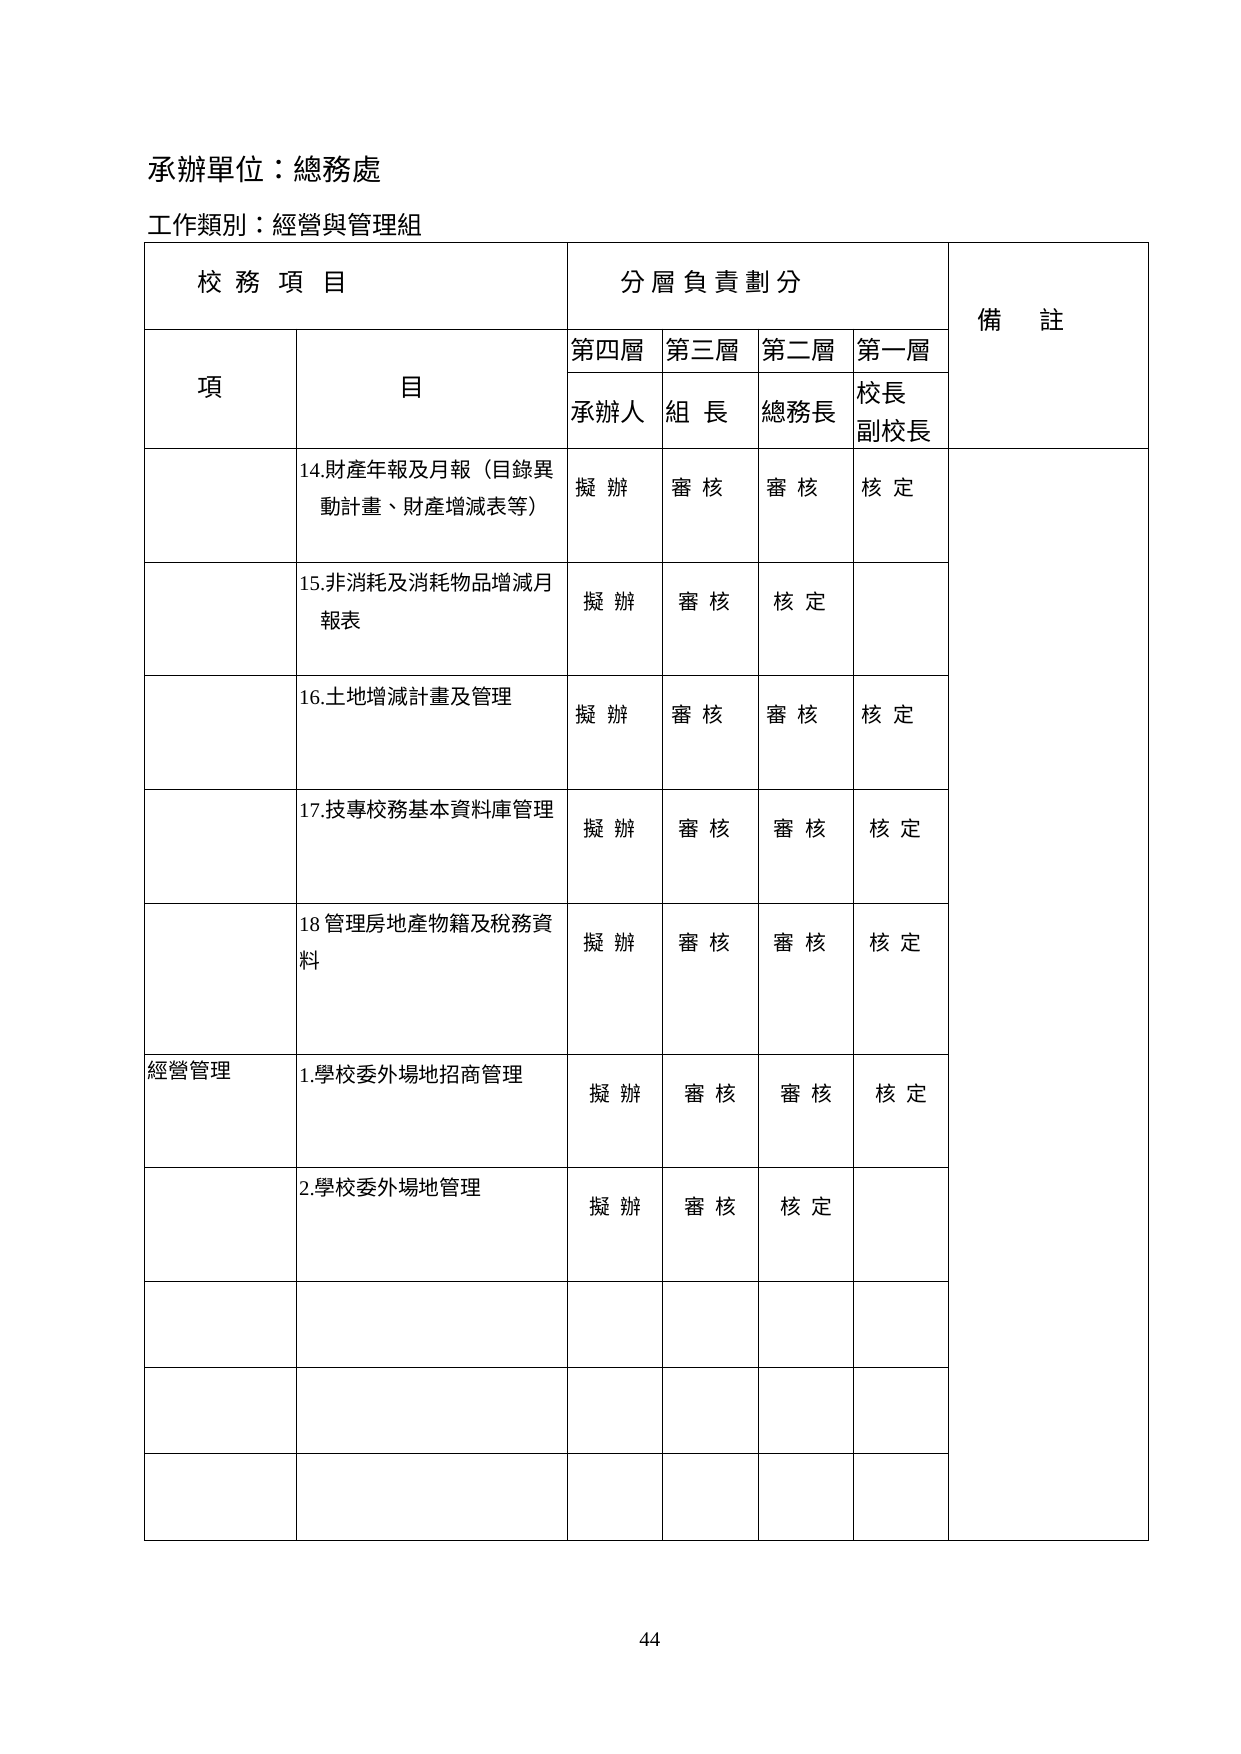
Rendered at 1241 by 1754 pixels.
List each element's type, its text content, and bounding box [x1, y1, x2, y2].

table_cell 擬 辦 [568, 676, 662, 789]
table_cell [145, 449, 296, 562]
table_cell [568, 1368, 662, 1453]
table_cell 審 核 [759, 449, 853, 562]
table_cell 核 定 [854, 1055, 948, 1167]
table_cell [759, 1282, 853, 1367]
table_cell 核 定 [854, 676, 948, 789]
table_cell 審 核 [759, 790, 853, 902]
text 工作類別：經營與管理組 [148, 205, 1152, 242]
table_cell 核 定 [854, 449, 948, 562]
table_cell 項 [145, 330, 296, 448]
table_cell [759, 1454, 853, 1539]
table_cell [854, 1168, 948, 1281]
table_cell 審 核 [663, 449, 758, 562]
table_cell 擬 辦 [568, 563, 662, 675]
table_cell [663, 1454, 758, 1539]
table_cell 1.學校委外場地招商管理 [297, 1055, 567, 1167]
table_cell 承辦人 [568, 373, 662, 448]
table_cell 第一層 [854, 330, 948, 372]
table_cell 審 核 [759, 904, 853, 1053]
table_cell 校長 副校長 [854, 373, 948, 448]
table_cell [145, 790, 296, 902]
table_cell 擬 辦 [568, 1168, 662, 1281]
text 承辦單位：總務處 [148, 130, 1152, 205]
table_cell [145, 1282, 296, 1367]
table_cell 審 核 [663, 676, 758, 789]
table_cell 目 [297, 330, 567, 448]
table_cell 第三層 [663, 330, 758, 372]
table_header 分 層 負 責 劃 分 [568, 243, 948, 328]
table_cell 經營管理 [145, 1055, 296, 1167]
table_cell 擬 辦 [568, 790, 662, 902]
table_cell [145, 904, 296, 1053]
table_cell 2.學校委外場地管理 [297, 1168, 567, 1281]
table_cell 15.非消耗及消耗物品增減月報表 [297, 563, 567, 675]
table_header 備 註 [949, 243, 1148, 448]
table_cell 16.土地增減計畫及管理 [297, 676, 567, 789]
table_cell 第二層 [759, 330, 853, 372]
table_cell 擬 辦 [568, 1055, 662, 1167]
table_cell 總務長 [759, 373, 853, 448]
table_cell 審 核 [759, 1055, 853, 1167]
table_cell 審 核 [663, 1168, 758, 1281]
table_cell [854, 1454, 948, 1539]
table_cell [145, 1168, 296, 1281]
table_cell [854, 563, 948, 675]
table_cell 審 核 [663, 563, 758, 675]
table_cell 14.財產年報及月報（目錄異動計畫、財產增減表等） [297, 449, 567, 562]
table_cell 擬 辦 [568, 449, 662, 562]
table_cell 組 長 [663, 373, 758, 448]
table_cell 擬 辦 [568, 904, 662, 1053]
table_cell [759, 1368, 853, 1453]
table_cell [145, 563, 296, 675]
table_cell 審 核 [759, 676, 853, 789]
table_header 校 務 項 目 [145, 243, 567, 328]
table_cell [568, 1282, 662, 1367]
table_cell [949, 449, 1148, 1539]
table_cell [663, 1368, 758, 1453]
table_cell [145, 1368, 296, 1453]
table_cell 核 定 [759, 563, 853, 675]
table_cell [145, 676, 296, 789]
table_cell 核 定 [759, 1168, 853, 1281]
table_cell 核 定 [854, 904, 948, 1053]
table_cell [663, 1282, 758, 1367]
table_cell [854, 1282, 948, 1367]
table_cell 17.技專校務基本資料庫管理 [297, 790, 567, 902]
table_cell 審 核 [663, 904, 758, 1053]
table_cell [145, 1454, 296, 1539]
table_cell [297, 1368, 567, 1453]
table_cell [854, 1368, 948, 1453]
table_cell 核 定 [854, 790, 948, 902]
table_cell [568, 1454, 662, 1539]
table_cell [297, 1282, 567, 1367]
table_cell 18管理房地產物籍及稅務資料 [297, 904, 567, 1053]
table_cell 審 核 [663, 790, 758, 902]
table_cell 審 核 [663, 1055, 758, 1167]
table_cell 第四層 [568, 330, 662, 372]
table_cell [297, 1454, 567, 1539]
